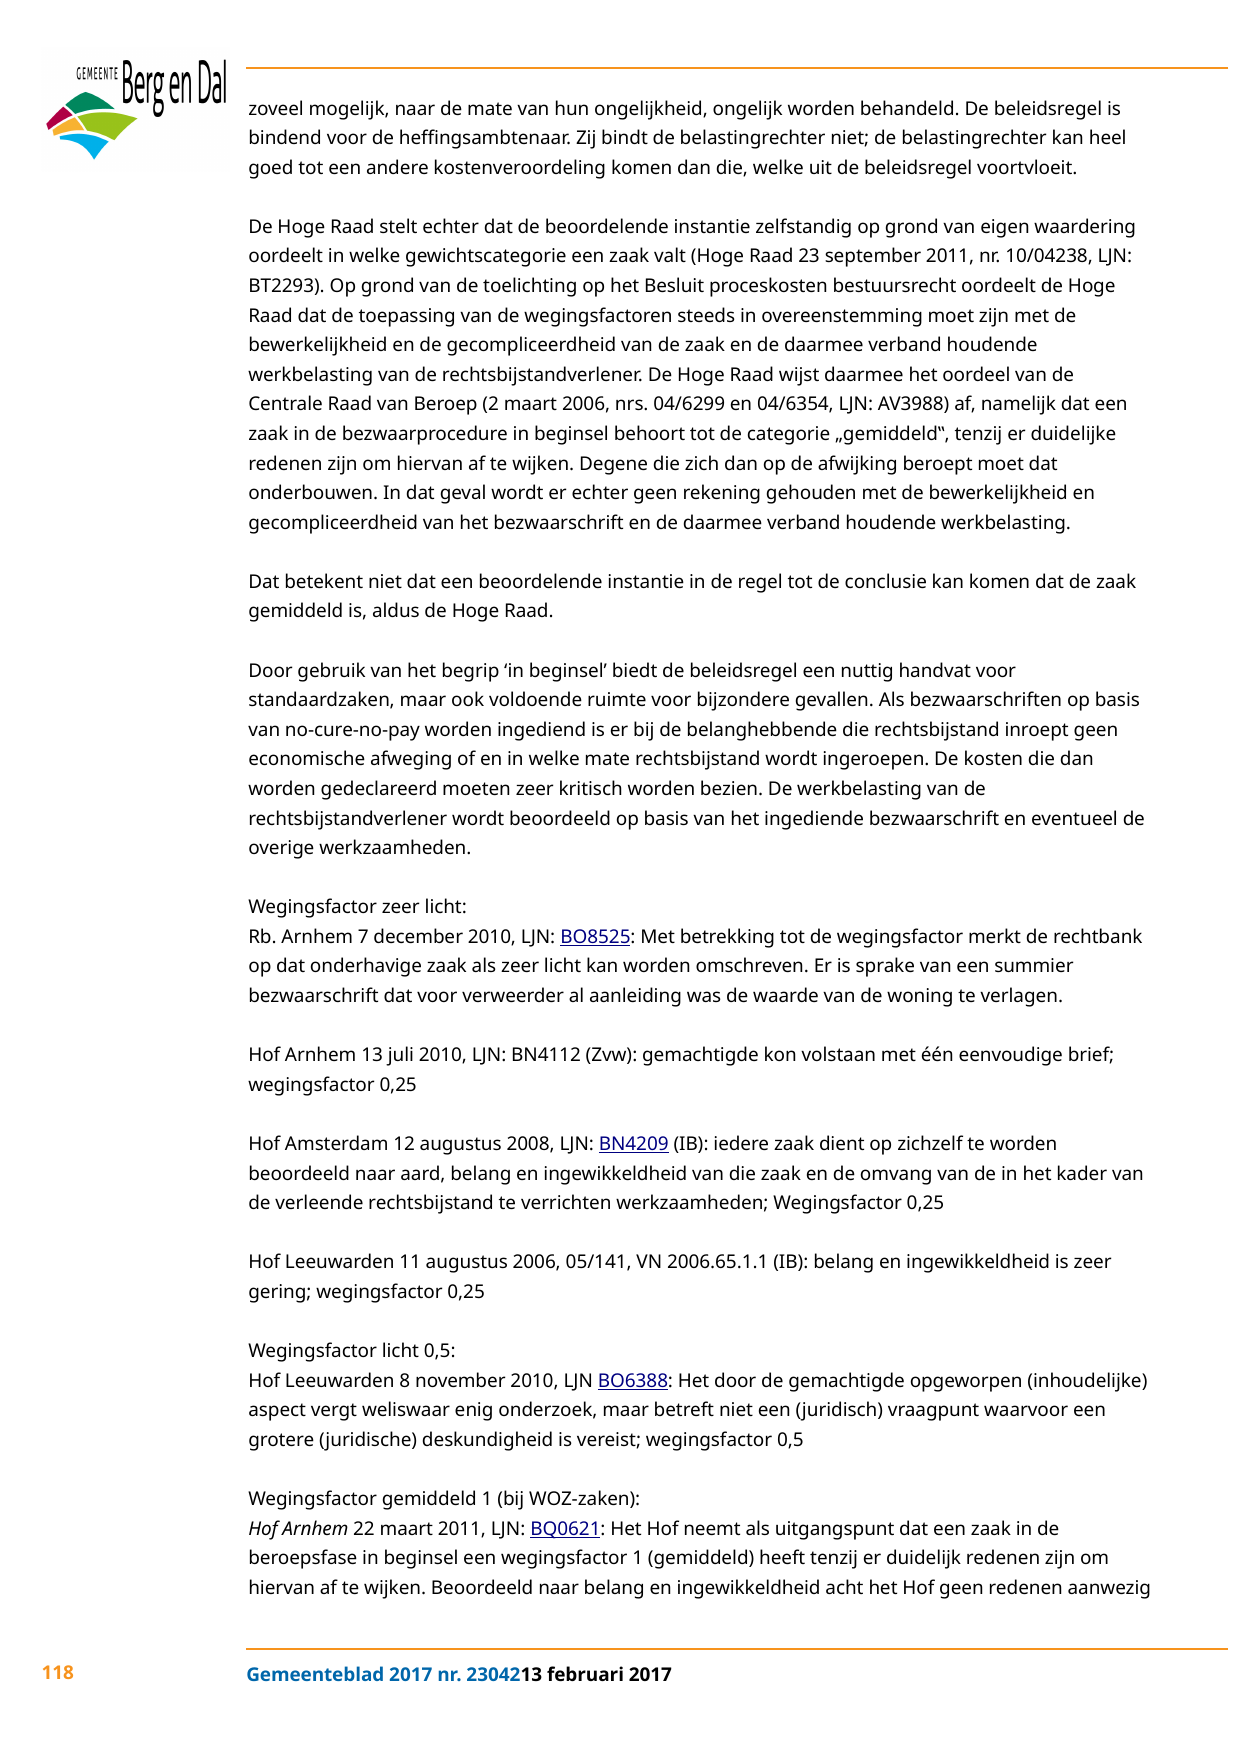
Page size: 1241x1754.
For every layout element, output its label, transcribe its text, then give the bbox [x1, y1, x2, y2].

text Door gebruik van het begrip ‘in beginsel’ biedt de beleidsregel een nuttig handvat voor standaardzaken, maar ook voldoende ruimte voor bijzondere gevallen. Als bezwaarschriften op basis van no-cure-no-pay worden ingediend is er bij de belanghebbende die rechtsbijstand inroept geen economische afweging of en in welke mate rechtsbijstand wordt ingeroepen. De kosten die dan worden gedeclareerd moeten zeer kritisch worden bezien. De werkbelasting van de rechtsbijstandverlener wordt beoordeeld op basis van het ingediende bezwaarschrift en eventueel de overige werkzaamheden. [248, 657, 1152, 860]
text Hof Leeuwarden 11 augustus 2006, 05/141, VN 2006.65.1.1 (IB): belang en ingewikkeldheid is zeer gering; wegingsfactor 0,25 [248, 1248, 1152, 1304]
picture [41, 47, 231, 172]
text De Hoge Raad stelt echter dat de beoordelende instantie zelfstandig op grond van eigen waardering oordeelt in welke gewichtscategorie een zaak valt (Hoge Raad 23 september 2011, nr. 10/04238, LJN: BT2293). Op grond van de toelichting op het Besluit proceskosten bestuursrecht oordeelt de Hoge Raad dat de toepassing van de wegingsfactoren steeds in overeenstemming moet zijn met de bewerkelijkheid en de gecompliceerdheid van de zaak en de daarmee verband houdende werkbelasting van de rechtsbijstandverlener. De Hoge Raad wijst daarmee het oordeel van de Centrale Raad van Beroep (2 maart 2006, nrs. 04/6299 en 04/6354, LJN: AV3988) af, namelijk dat een zaak in de bezwaarprocedure in beginsel behoort tot de categorie „gemiddeld‟, tenzij er duidelijke redenen zijn om hiervan af te wijken. Degene die zich dan op de afwijking beroept moet dat onderbouwen. In dat geval wordt er echter geen rekening gehouden met de bewerkelijkheid en gecompliceerdheid van het bezwaarschrift en de daarmee verband houdende werkbelasting. [248, 213, 1152, 535]
text Rb. Arnhem 7 december 2010, LJN: BO8525: Met betrekking tot de wegingsfactor merkt de rechtbank op dat onderhavige zaak als zeer licht kan worden omschreven. Er is sprake van een summier bezwaarschrift dat voor verweerder al aanleiding was de waarde van de woning te verlagen. [248, 923, 1152, 1008]
text Hof Arnhem 22 maart 2011, LJN: BQ0621: Het Hof neemt als uitgangspunt dat een zaak in de beroepsfase in beginsel een wegingsfactor 1 (gemiddeld) heeft tenzij er duidelijk redenen zijn om hiervan af te wijken. Beoordeeld naar belang en ingewikkeldheid acht het Hof geen redenen aanwezig [248, 1515, 1152, 1600]
text Wegingsfactor zeer licht: [248, 893, 1152, 919]
text Hof Amsterdam 12 augustus 2008, LJN: BN4209 (IB): iedere zaak dient op zichzelf te worden beoordeeld naar aard, belang en ingewikkeldheid van die zaak en de omvang van de in het kader van de verleende rechtsbijstand te verrichten werkzaamheden; Wegingsfactor 0,25 [248, 1130, 1152, 1215]
text Wegingsfactor licht 0,5: [248, 1337, 1152, 1363]
text Wegingsfactor gemiddeld 1 (bij WOZ-zaken): [248, 1485, 1152, 1511]
text Hof Arnhem 13 juli 2010, LJN: BN4112 (Zvw): gemachtigde kon volstaan met één eenvoudige brief; wegingsfactor 0,25 [248, 1041, 1152, 1097]
text Dat betekent niet dat een beoordelende instantie in de regel tot de conclusie kan komen dat de zaak gemiddeld is, aldus de Hoge Raad. [248, 568, 1152, 623]
text zoveel mogelijk, naar de mate van hun ongelijkheid, ongelijk worden behandeld. De beleidsregel is bindend voor de heffingsambtenaar. Zij bindt de belastingrechter niet; de belastingrechter kan heel goed tot een andere kostenveroordeling komen dan die, welke uit de beleidsregel voortvloeit. [248, 95, 1152, 180]
text Hof Leeuwarden 8 november 2010, LJN BO6388: Het door de gemachtigde opgeworpen (inhoudelijke) aspect vergt weliswaar enig onderzoek, maar betreft niet een (juridisch) vraagpunt waarvoor een grotere (juridische) deskundigheid is vereist; wegingsfactor 0,5 [248, 1367, 1152, 1452]
